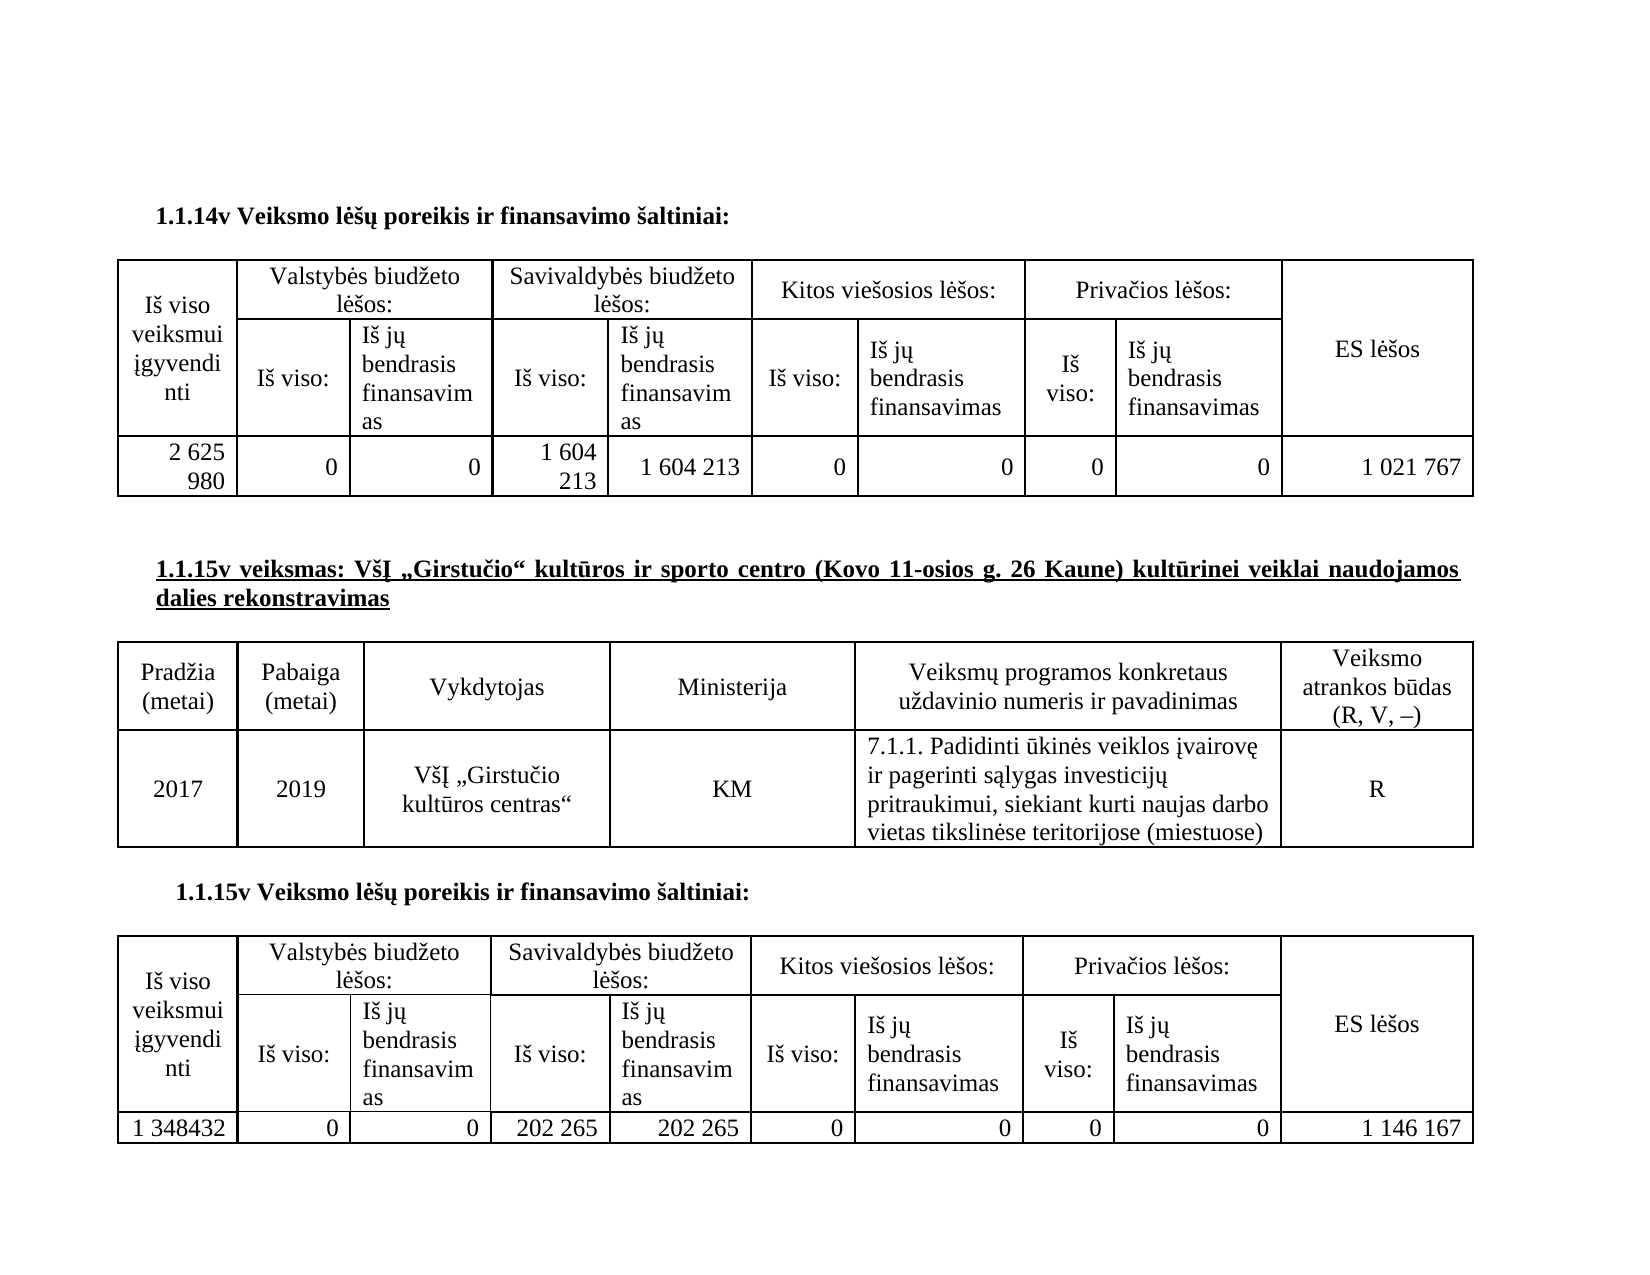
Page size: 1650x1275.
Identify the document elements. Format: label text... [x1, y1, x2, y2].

table_cell 202 265 [611, 1113, 750, 1142]
table_cell [516, 848, 621, 877]
table_cell [376, 848, 491, 877]
table_cell [246, 612, 281, 641]
table_cell 0 [351, 1112, 490, 1142]
table_cell Kitos viešosios lėšos: [752, 937, 1022, 994]
table_cell Iš viso: [1026, 320, 1115, 435]
table_cell 2 625 980 [119, 437, 236, 495]
table_cell [1061, 848, 1179, 877]
table_cell [281, 848, 376, 877]
table_cell [1138, 230, 1244, 259]
table_cell 1 021 767 [1283, 437, 1472, 495]
table_cell [926, 612, 1003, 641]
table_cell Iš jų bendrasis finansavimas [1117, 320, 1281, 435]
table_cell [246, 848, 281, 877]
table_cell [491, 906, 516, 934]
table_cell 0 [1024, 1113, 1113, 1142]
table_cell 0 [351, 437, 491, 495]
table_cell [801, 906, 926, 934]
table_cell [516, 906, 621, 934]
table_cell [189, 848, 214, 877]
table_cell Iš jų bendrasis finansavimas [351, 320, 491, 435]
table_cell Savivaldybės biudžeto lėšos: [494, 261, 751, 318]
table_cell [1180, 906, 1281, 934]
table_cell [118, 906, 189, 934]
table_cell [697, 906, 801, 934]
table_cell [214, 612, 246, 641]
table_cell [1004, 848, 1061, 877]
table_cell [949, 230, 1025, 259]
table_cell [926, 848, 1003, 877]
table_cell [516, 612, 621, 641]
table_cell 1 604 213 [494, 437, 607, 495]
table_cell [143, 230, 237, 259]
table_cell Pradžia (metai) [119, 643, 236, 729]
table_cell [246, 906, 281, 934]
table_cell [281, 906, 376, 934]
table_cell 2017 [119, 731, 236, 846]
table_cell ES lėšos [1282, 937, 1472, 1111]
table_cell Valstybės biudžeto lėšos: [239, 937, 490, 994]
table_cell [697, 612, 801, 641]
table_cell [118, 230, 143, 259]
table_cell 0 [859, 437, 1024, 495]
table_cell 1 348432 [119, 1113, 236, 1142]
table_cell Savivaldybės biudžeto lėšos: [492, 937, 750, 994]
table_cell 1 146 167 [1282, 1113, 1472, 1142]
table_cell Privačios lėšos: [1024, 937, 1280, 994]
table_cell [118, 848, 189, 877]
table_cell [621, 848, 697, 877]
table_header [118, 526, 144, 612]
table_cell 202 265 [492, 1113, 609, 1142]
table_header 1.1.15v veiksmas: VšĮ „Girstučio“ kultūros ir sporto centro (Kovo 11-osios g. 26 Kaune) kultūrinei veiklai naudojamos dalies rekonstravimas [144, 526, 1473, 612]
table_cell [214, 906, 246, 934]
table_cell [118, 612, 189, 641]
table_cell Iš jų bendrasis finansavimas [609, 320, 751, 435]
table_cell [1281, 848, 1377, 877]
table_cell [1281, 906, 1377, 934]
table_cell [801, 612, 926, 641]
table_header [1282, 201, 1473, 230]
table_cell 0 [1117, 437, 1281, 495]
table_cell Iš viso veiksmui įgyvendinti [119, 261, 236, 435]
table_cell Iš jų bendrasis finansavimas [856, 996, 1022, 1111]
table_cell Iš viso: [238, 320, 349, 435]
table_cell KM [611, 731, 854, 846]
table_cell [189, 612, 214, 641]
table_cell Iš viso veiksmui įgyvendinti [119, 937, 236, 1111]
table_cell Vykdytojas [365, 643, 609, 729]
table_header 1.1.14v Veiksmo lėšų poreikis ir finansavimo šaltiniai: [143, 201, 1282, 230]
table_cell [860, 230, 949, 259]
table_cell VšĮ „Girstučio kultūros centras“ [365, 731, 609, 846]
table_cell [633, 230, 835, 259]
table_cell [350, 230, 374, 259]
table_cell 0 [1115, 1113, 1280, 1142]
table_cell Iš viso: [752, 996, 854, 1111]
table_cell Iš jų bendrasis finansavimas [611, 996, 750, 1111]
table_cell 0 [239, 1112, 349, 1142]
table_cell 0 [856, 1113, 1022, 1142]
table_cell 0 [753, 437, 857, 495]
table_cell [376, 612, 491, 641]
table_cell [491, 612, 516, 641]
table_cell 0 [1026, 437, 1115, 495]
table_cell Iš viso: [491, 996, 609, 1111]
table_cell Ministerija [611, 643, 854, 729]
table_cell 2019 [239, 731, 363, 846]
table_cell [1061, 906, 1179, 934]
table_cell [697, 848, 801, 877]
table_cell [1313, 230, 1473, 259]
table_cell [1061, 612, 1179, 641]
table_cell [237, 230, 349, 259]
table_cell 0 [752, 1113, 854, 1142]
table_cell [835, 230, 860, 259]
table_cell [926, 906, 1003, 934]
table_cell [621, 906, 697, 934]
table_cell Iš jų bendrasis finansavimas [1115, 996, 1280, 1111]
table_cell Pabaiga (metai) [239, 643, 363, 729]
table_cell [376, 906, 491, 934]
table_cell [1377, 612, 1473, 641]
table_cell Iš jų bendrasis finansavimas [859, 320, 1024, 435]
table_cell Kitos viešosios lėšos: [753, 261, 1024, 318]
table_cell Valstybės biudžeto lėšos: [238, 261, 491, 318]
table_cell [801, 848, 926, 877]
table_cell [493, 230, 608, 259]
table_cell R [1282, 731, 1472, 846]
table_cell [621, 612, 697, 641]
table_cell [214, 848, 246, 877]
table_cell Veiksmo atrankos būdas (R, V, –) [1282, 643, 1472, 729]
table_cell Iš viso: [494, 320, 607, 435]
table_cell [281, 612, 376, 641]
table_cell [1245, 230, 1313, 259]
table_cell [1377, 848, 1473, 877]
table_cell Iš viso: [753, 320, 857, 435]
table_cell 7.1.1. Padidinti ūkinės veiklos įvairovę ir pagerinti sąlygas investicijų pritraukimui, siekiant kurti naujas darbo vietas tikslinėse teritorijose (miestuose) [856, 731, 1280, 846]
table_header [118, 201, 143, 230]
table_cell [1180, 612, 1281, 641]
table_cell Iš jų bendrasis finansavimas [351, 995, 490, 1111]
table_cell [1180, 848, 1281, 877]
table_cell [491, 848, 516, 877]
table_cell [1281, 612, 1377, 641]
table_cell [1377, 906, 1473, 934]
table_cell 1.1.15v Veiksmo lėšų poreikis ir finansavimo šaltiniai: [118, 877, 1473, 906]
table_cell Iš viso: [239, 995, 350, 1111]
table_cell [1004, 612, 1061, 641]
table_cell ES lėšos [1283, 261, 1472, 435]
table_cell Privačios lėšos: [1026, 261, 1281, 318]
table_cell [1025, 230, 1138, 259]
table_cell Veiksmų programos konkretaus uždavinio numeris ir pavadinimas [856, 643, 1280, 729]
table_cell [375, 230, 492, 259]
table_cell 1 604 213 [609, 437, 751, 495]
table_cell Iš viso: [1024, 996, 1113, 1111]
table_cell [1004, 906, 1061, 934]
table_cell [608, 230, 633, 259]
table_cell [189, 906, 214, 934]
table_cell 0 [238, 437, 349, 495]
